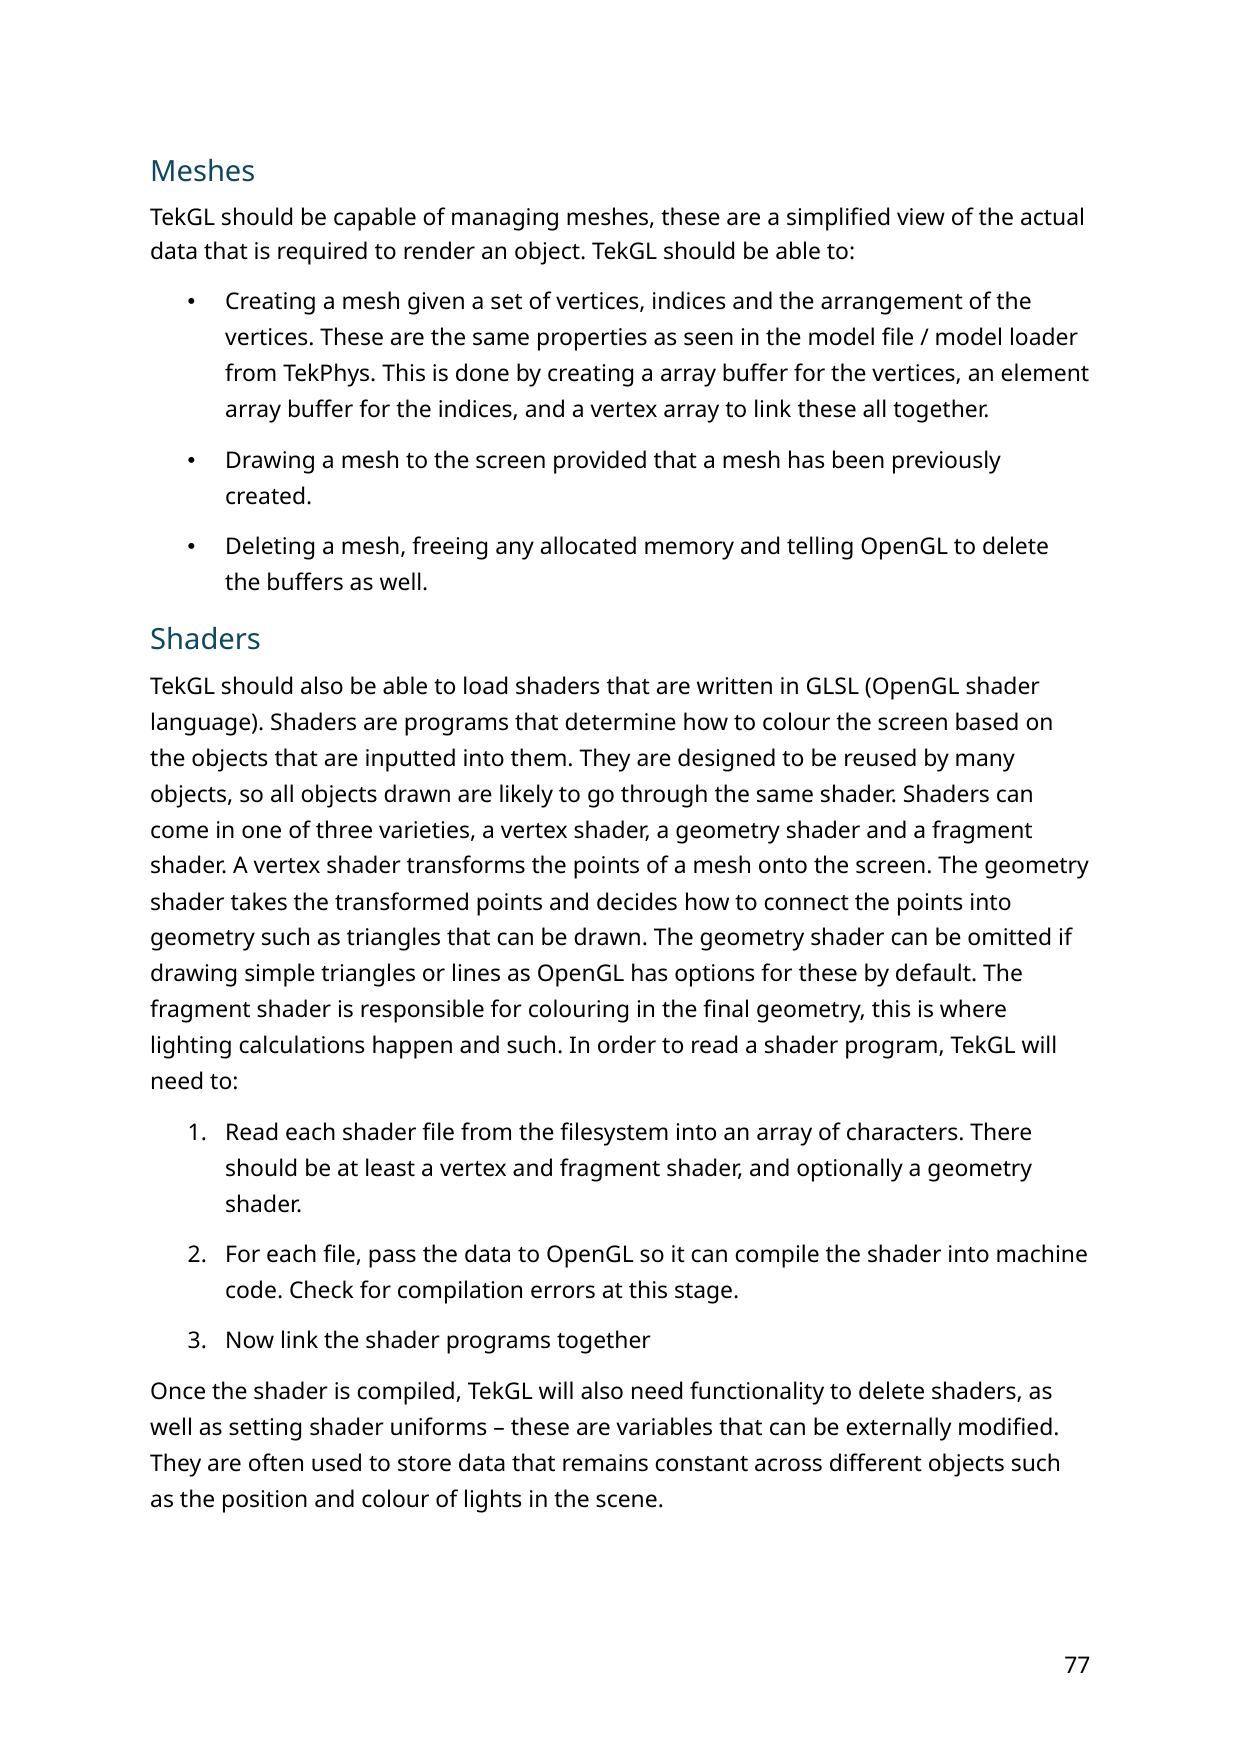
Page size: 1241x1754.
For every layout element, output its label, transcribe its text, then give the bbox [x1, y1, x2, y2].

list Now link the shader programs together [187, 1324, 1090, 1356]
subtitle Meshes [150, 150, 1090, 190]
list Read each shader file from the filesystem into an array of characters. There should be at least a vertex and fragment shader, and optionally a geometry shader. [187, 1116, 1090, 1219]
subtitle Shaders [150, 619, 1090, 658]
list For each file, pass the data to OpenGL so it can compile the shader into machine code. Check for compilation errors at this stage. [187, 1238, 1090, 1305]
text TekGL should be capable of managing meshes, these are a simplified view of the actual data that is required to render an object. TekGL should be able to: [150, 201, 1090, 266]
list Creating a mesh given a set of vertices, indices and the arrangement of the vertices. These are the same properties as seen in the model file / model loader from TekPhys. This is done by creating a array buffer for the vertices, an element array buffer for the indices, and a vertex array to link these all together. [187, 285, 1090, 424]
list Deleting a mesh, freeing any allocated memory and telling OpenGL to delete the buffers as well. [187, 530, 1090, 597]
text TekGL should also be able to load shaders that are written in GLSL (OpenGL shader language). Shaders are programs that determine how to colour the screen based on the objects that are inputted into them. They are designed to be reused by many objects, so all objects drawn are likely to go through the same shader. Shaders can come in one of three varieties, a vertex shader, a geometry shader and a fragment shader. A vertex shader transforms the points of a mesh onto the screen. The geometry shader takes the transformed points and decides how to connect the points into geometry such as triangles that can be drawn. The geometry shader can be omitted if drawing simple triangles or lines as OpenGL has options for these by default. The fragment shader is responsible for colouring in the final geometry, this is where lighting calculations happen and such. In order to read a shader program, TekGL will need to: [150, 670, 1090, 1096]
text Once the shader is compiled, TekGL will also need functionality to delete shaders, as well as setting shader uniforms – these are variables that can be externally modified. They are often used to store data that remains constant across different objects such as the position and colour of lights in the scene. [150, 1375, 1090, 1514]
list Drawing a mesh to the screen provided that a mesh has been previously created. [187, 444, 1090, 511]
